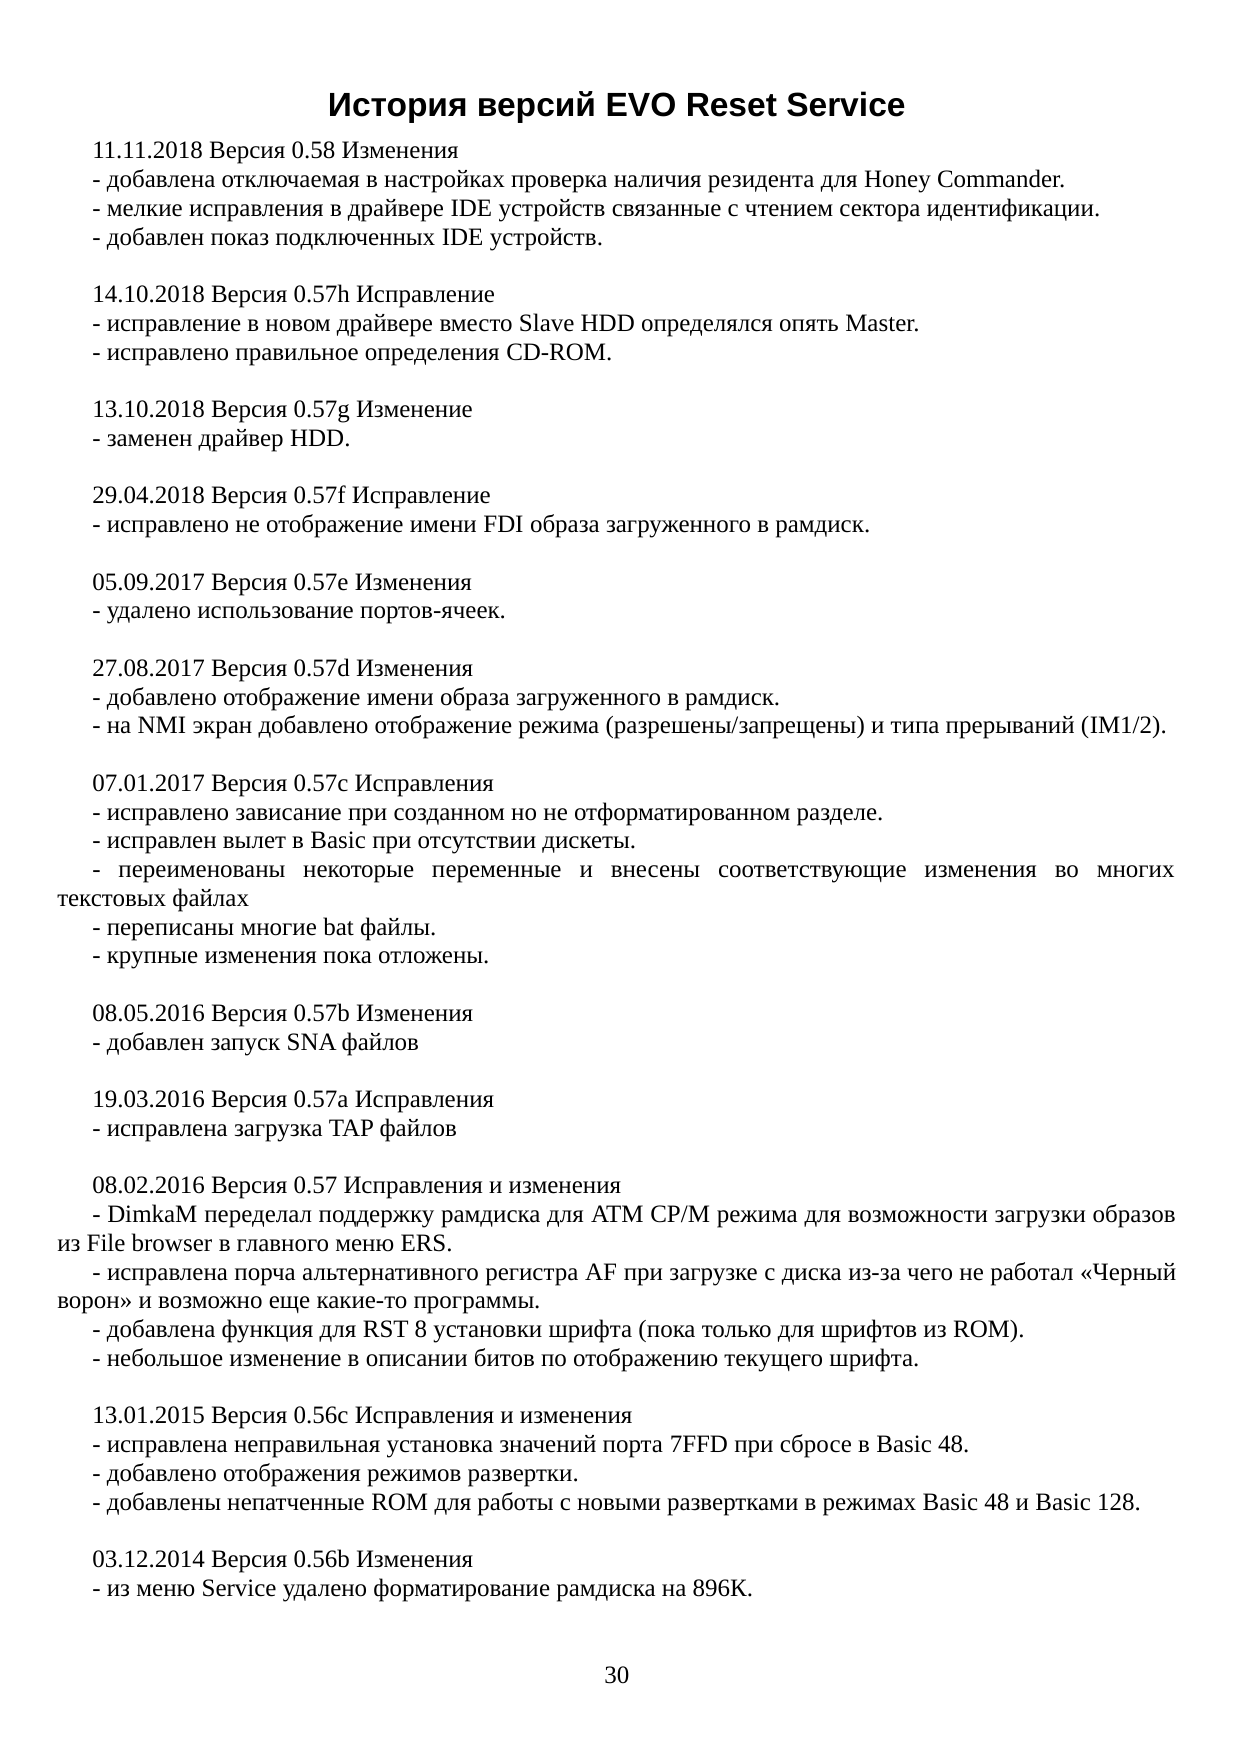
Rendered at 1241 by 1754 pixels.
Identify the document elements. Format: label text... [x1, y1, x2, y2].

text - исправлен вылет в Basic при отсутствии дискеты. [57, 826, 1176, 854]
text - крупные изменения пока отложены. [57, 941, 1176, 969]
text - добавлен показ подключенных IDE устройств. [57, 222, 1176, 251]
text 13.01.2015 Версия 0.56c Исправления и изменения [57, 1401, 1176, 1429]
text - исправлена загрузка TAP файлов [57, 1113, 1176, 1142]
text - мелкие исправления в драйвере IDE устройств связанные с чтением сектора идентификации. [57, 193, 1176, 222]
text - удалено использование портов-ячеек. [57, 596, 1176, 624]
text - исправлено не отображение имени FDI образа загруженного в рамдиск. [57, 509, 1176, 538]
text 05.09.2017 Версия 0.57e Изменения [57, 567, 1176, 596]
text 13.10.2018 Версия 0.57g Изменение [57, 394, 1176, 423]
text - исправлена неправильная установка значений порта 7FFD при сбросе в Basic 48. [57, 1429, 1176, 1458]
subtitle История версий EVO Reset Service [57, 84, 1176, 123]
text - добавлено отображения режимов развертки. [57, 1458, 1176, 1487]
text - переименованы некоторые переменные и внесены соответствующие изменения во многих текстовых файлах [57, 854, 1176, 912]
text - добавлено отображение имени образа загруженного в рамдиск. [57, 682, 1176, 711]
text - исправлено правильное определения CD-ROM. [57, 337, 1176, 366]
text 19.03.2016 Версия 0.57a Исправления [57, 1084, 1176, 1113]
text 29.04.2018 Версия 0.57f Исправление [57, 481, 1176, 509]
text - DimkaM переделал поддержку рамдиска для ATM CP/M режима для возможности загрузки образов из File browser в главного меню ERS. [57, 1199, 1176, 1257]
text - добавлена отключаемая в настройках проверка наличия резидента для Honey Commander. [57, 164, 1176, 193]
text 07.01.2017 Версия 0.57с Исправления [57, 768, 1176, 797]
text 08.02.2016 Версия 0.57 Исправления и изменения [57, 1171, 1176, 1199]
text - заменен драйвер HDD. [57, 423, 1176, 452]
text - из меню Service удалено форматирование рамдиска на 896К. [57, 1573, 1176, 1602]
text 14.10.2018 Версия 0.57h Исправление [57, 279, 1176, 308]
text - переписаны многие bat файлы. [57, 912, 1176, 941]
text - добавлены непатченные ROM для работы с новыми развертками в режимах Basic 48 и Basic 128. [57, 1487, 1176, 1516]
text - исправлено зависание при созданном но не отформатированном разделе. [57, 797, 1176, 826]
text - небольшое изменение в описании битов по отображению текущего шрифта. [57, 1343, 1176, 1372]
text - исправление в новом драйвере вместо Slave HDD определялся опять Master. [57, 308, 1176, 337]
text - добавлена функция для RST 8 установки шрифта (пока только для шрифтов из ROM). [57, 1314, 1176, 1343]
text 27.08.2017 Версия 0.57d Изменения [57, 653, 1176, 682]
text 03.12.2014 Версия 0.56b Изменения [57, 1544, 1176, 1573]
text - на NMI экран добавлено отображение режима (разрешены/запрещены) и типа прерываний (IM1/2). [57, 711, 1176, 739]
text - добавлен запуск SNA файлов [57, 1027, 1176, 1056]
text 11.11.2018 Версия 0.58 Изменения [57, 136, 1176, 164]
text - исправлена порча альтернативного регистра AF при загрузке с диска из-за чего не работал «Черный ворон» и возможно еще какие-то программы. [57, 1257, 1176, 1314]
text 08.05.2016 Версия 0.57b Изменения [57, 998, 1176, 1027]
